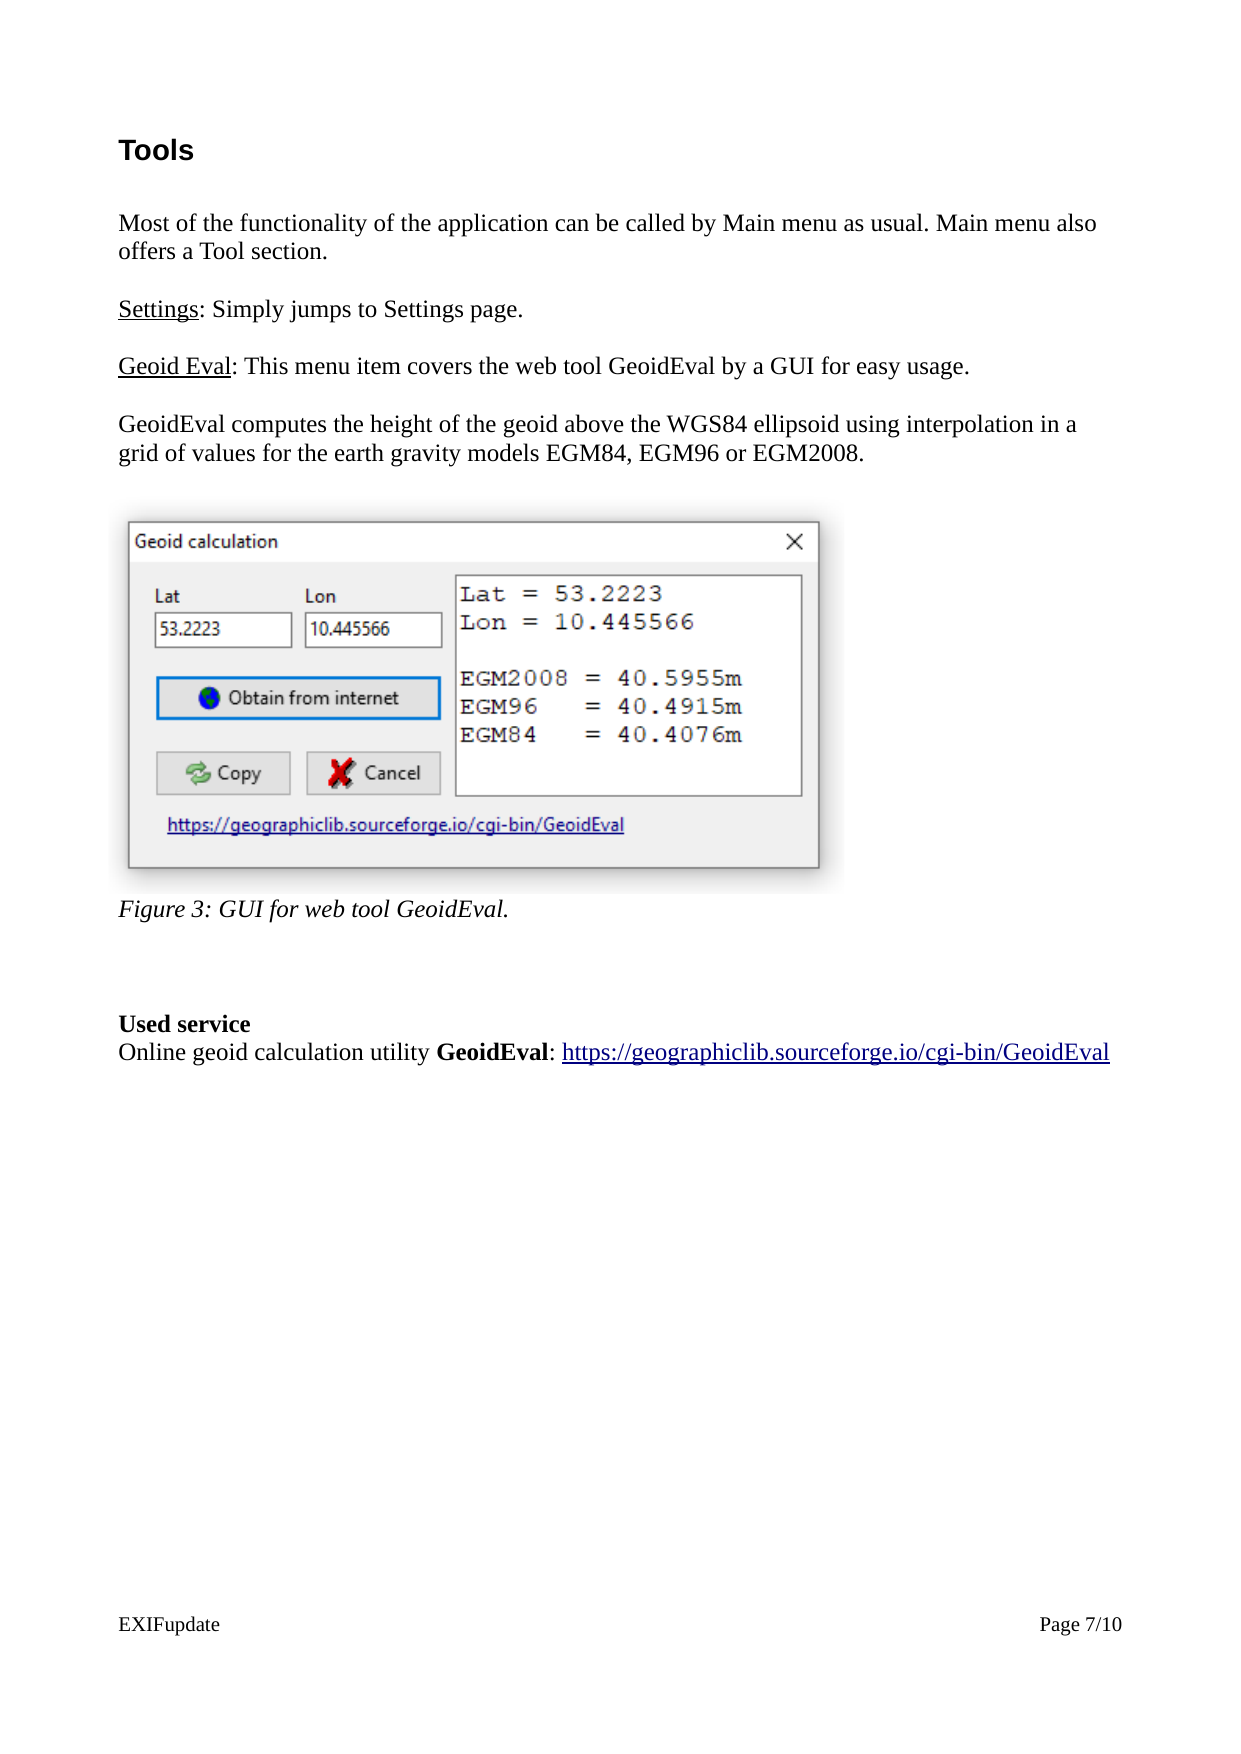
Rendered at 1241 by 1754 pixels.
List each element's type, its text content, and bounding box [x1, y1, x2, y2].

text Settings: Simply jumps to Settings page. [118, 294, 1122, 323]
text Online geoid calculation utility GeoidEval: https://geographiclib.sourceforge.io/cgi-bin/GeoidEval [118, 1037, 1122, 1066]
subtitle Tools [118, 133, 1122, 166]
text Most of the functionality of the application can be called by Main menu as usual. Main menu also offers a Tool section. [118, 208, 1122, 265]
picture [108, 495, 845, 894]
text Figure 3: GUI for web tool GeoidEval. [118, 894, 1122, 922]
text Geoid Eval: This menu item covers the web tool GeoidEval by a GUI for easy usage. [118, 351, 1122, 380]
text Used service [118, 1009, 1122, 1037]
text GeoidEval computes the height of the geoid above the WGS84 ellipsoid using interpolation in a grid of values for the earth gravity models EGM84, EGM96 or EGM2008. [118, 409, 1122, 466]
